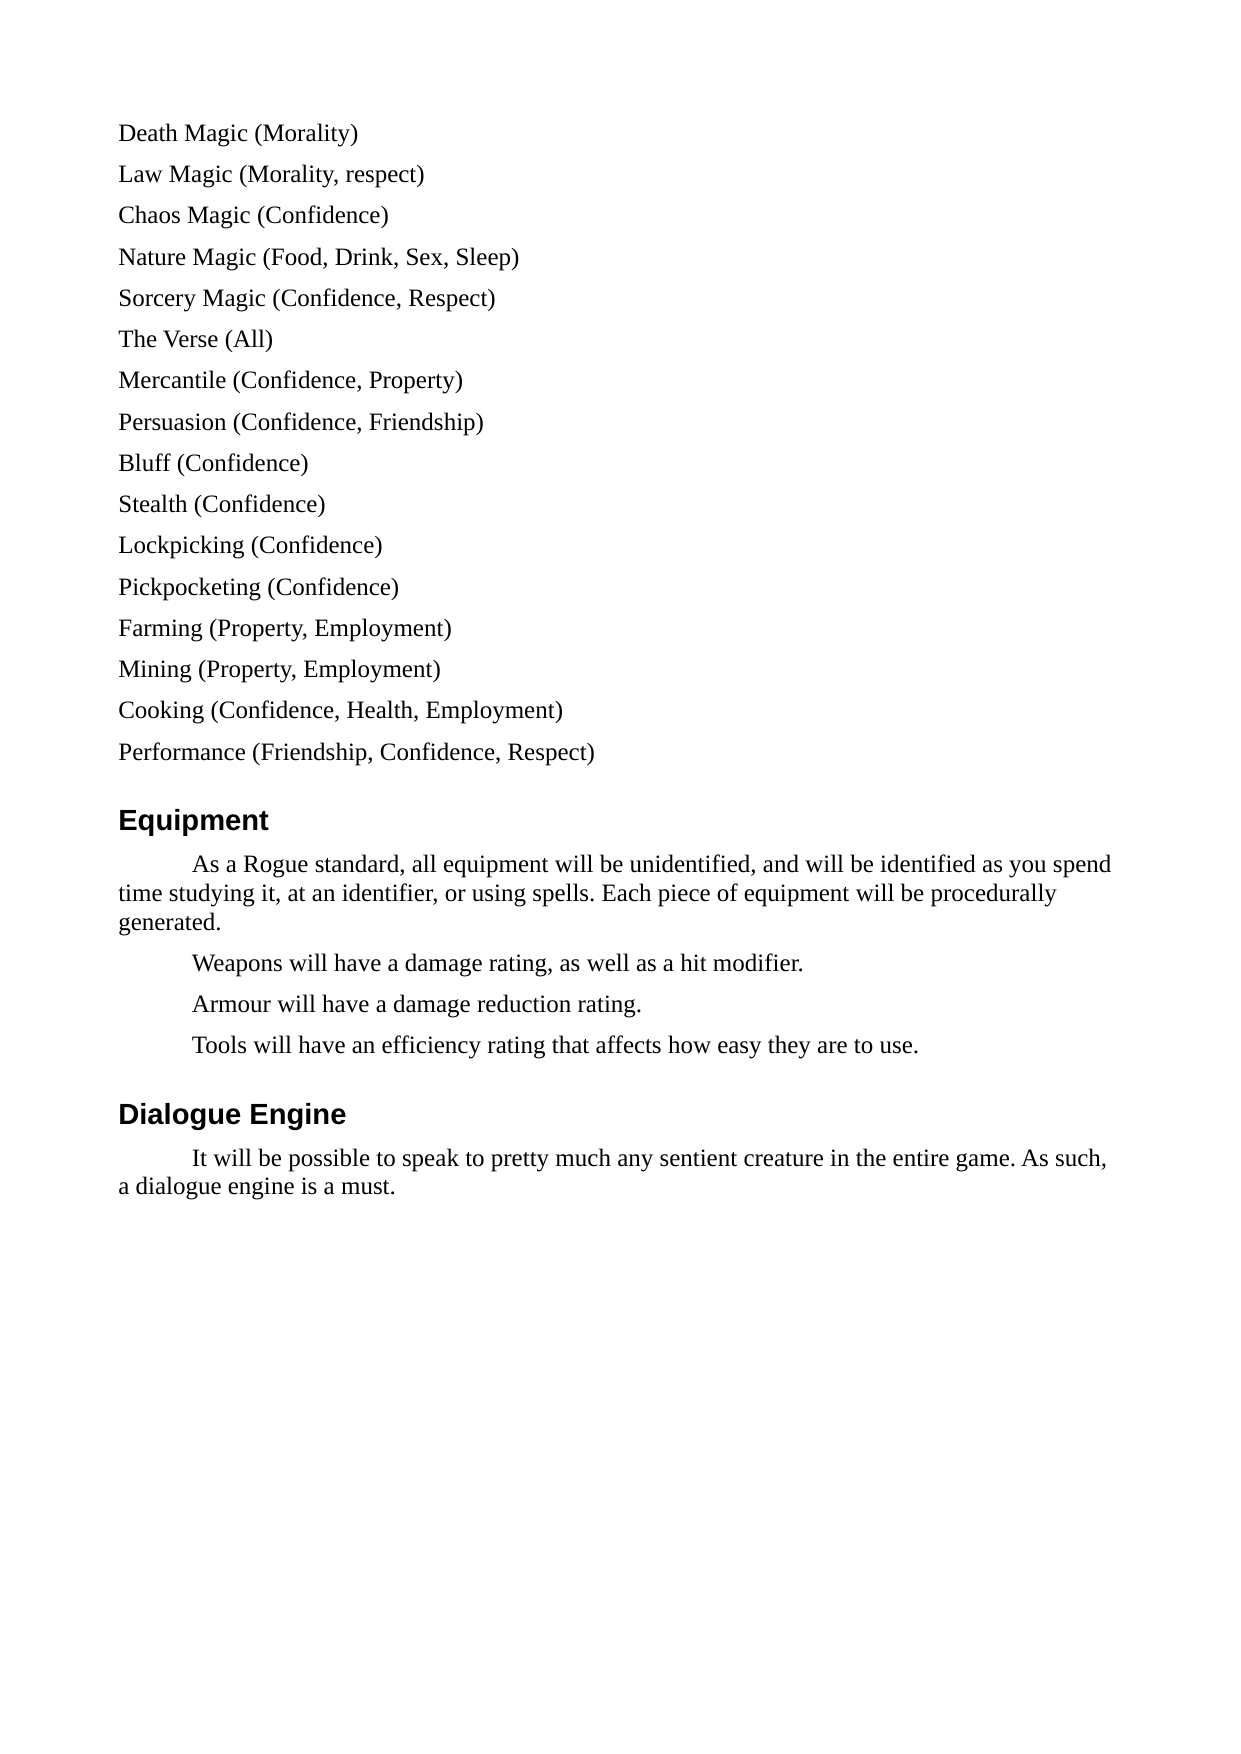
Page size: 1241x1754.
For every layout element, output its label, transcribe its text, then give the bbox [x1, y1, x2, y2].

text Tools will have an efficiency rating that affects how easy they are to use. [118, 1030, 1122, 1059]
text Law Magic (Morality, respect) [118, 159, 1122, 188]
subtitle Equipment [118, 803, 1122, 837]
subtitle Dialogue Engine [118, 1097, 1122, 1130]
text Armour will have a damage reduction rating. [118, 989, 1122, 1018]
text Performance (Friendship, Confidence, Respect) [118, 737, 1122, 766]
text Weapons will have a damage rating, as well as a hit modifier. [118, 948, 1122, 977]
text It will be possible to speak to pretty much any sentient creature in the entire game. As such, a dialogue engine is a must. [118, 1143, 1122, 1200]
text Death Magic (Morality) [118, 118, 1122, 147]
text Chaos Magic (Confidence) [118, 201, 1122, 229]
text Stealth (Confidence) [118, 489, 1122, 518]
text Farming (Property, Employment) [118, 613, 1122, 642]
text Bluff (Confidence) [118, 448, 1122, 477]
text The Verse (All) [118, 324, 1122, 353]
text Nature Magic (Food, Drink, Sex, Sleep) [118, 242, 1122, 271]
text Persuasion (Confidence, Friendship) [118, 407, 1122, 436]
text Mercantile (Confidence, Property) [118, 366, 1122, 394]
text As a Rogue standard, all equipment will be unidentified, and will be identified as you spend time studying it, at an identifier, or using spells. Each piece of equipment will be procedurally generated. [118, 849, 1122, 935]
text Pickpocketing (Confidence) [118, 572, 1122, 601]
text Sorcery Magic (Confidence, Respect) [118, 283, 1122, 312]
text Mining (Property, Employment) [118, 654, 1122, 683]
text Cooking (Confidence, Health, Employment) [118, 696, 1122, 724]
text Lockpicking (Confidence) [118, 531, 1122, 559]
